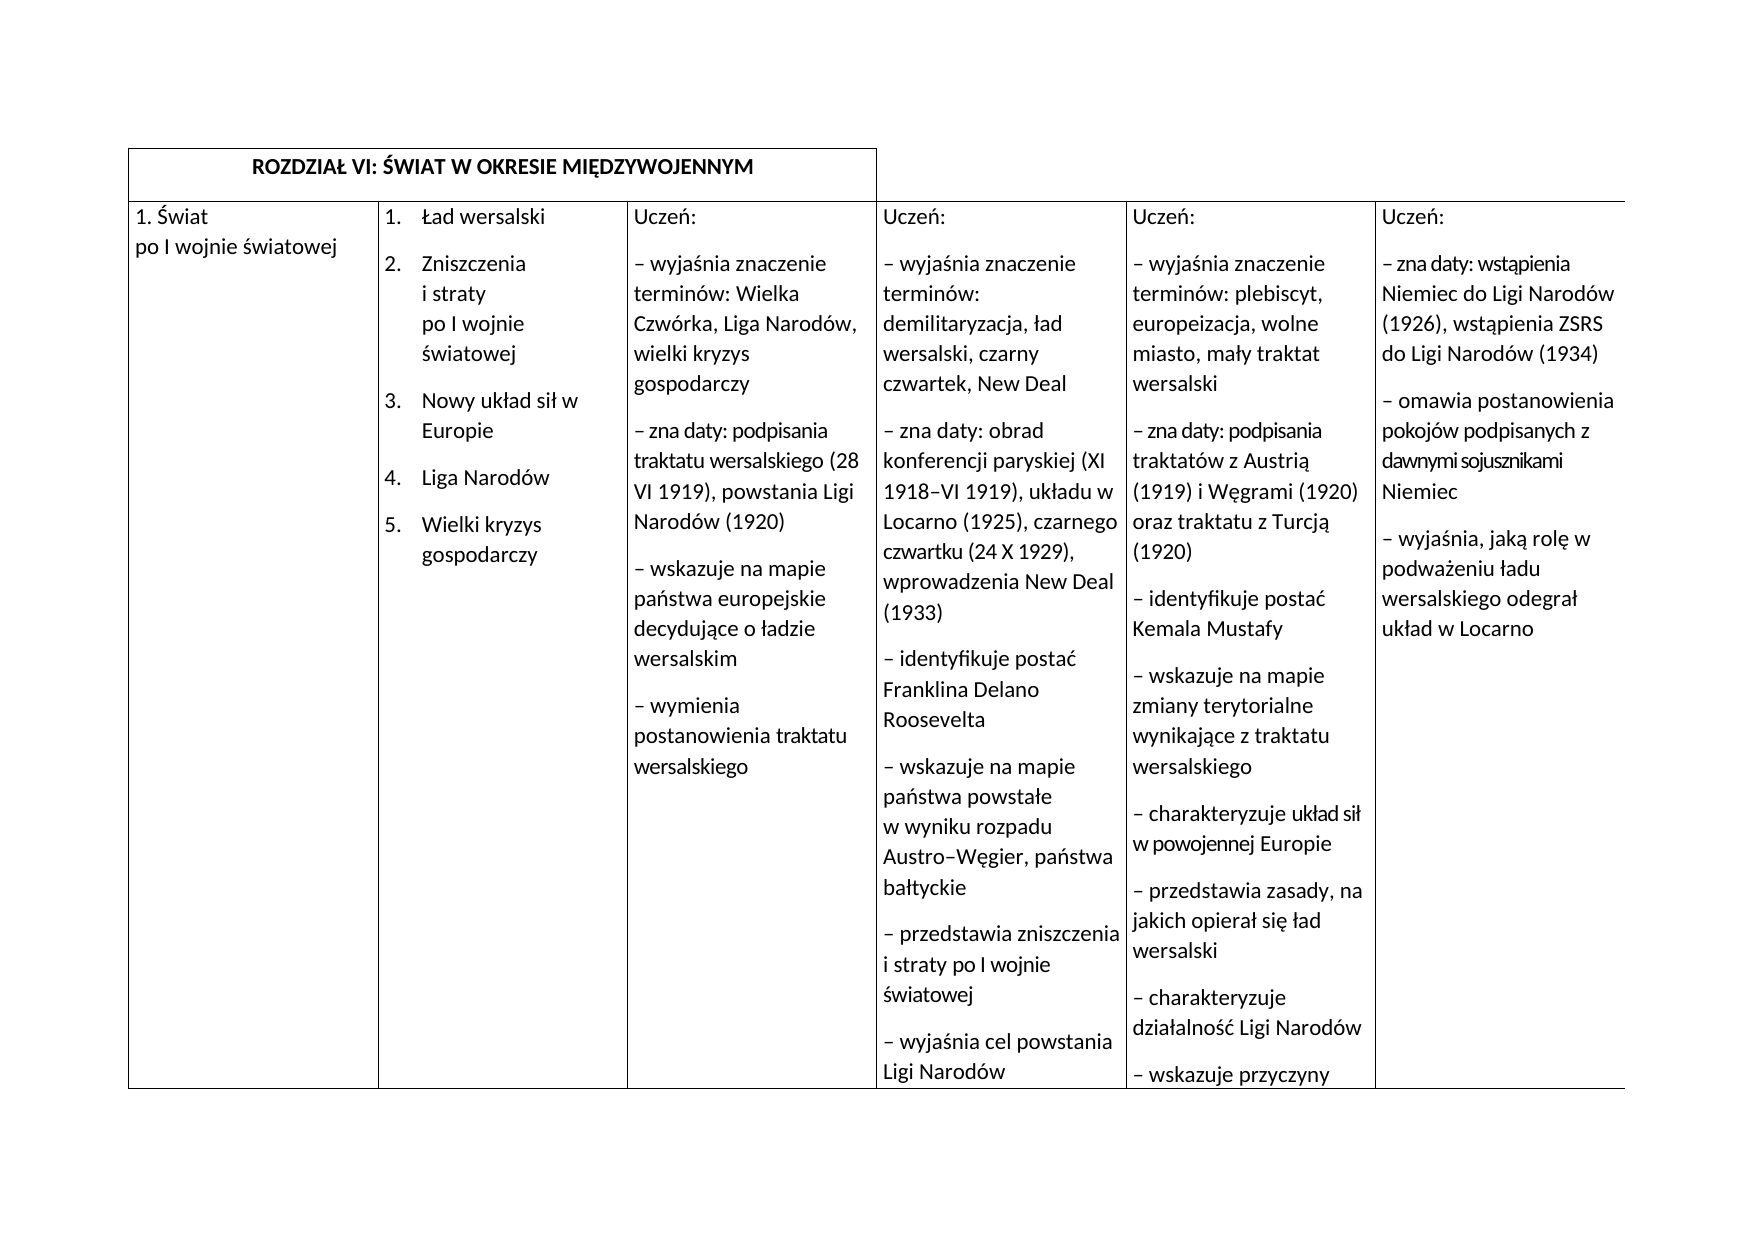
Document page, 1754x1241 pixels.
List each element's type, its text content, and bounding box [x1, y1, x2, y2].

table_cell ROZDZIAŁ VI: ŚWIAT W OKRESIE MIĘDZYWOJENNYM [129, 149, 876, 201]
table_cell Uczeń: – zna daty: wstąpienia Niemiec do Ligi Narodów (1926), wstąpienia ZSRS do Ligi Narodów (1934) – omawia postanowienia pokojów podpisanych z dawnymi sojusznikami Niemiec – wyjaśnia, jaką rolę w podważeniu ładu wersalskiego odegrał układ w Locarno [1376, 202, 1625, 1088]
table_cell Ład wersalski Zniszczenia i straty po I wojnie światowej Nowy układ sił w Europie Liga Narodów Wielki kryzys gospodarczy [379, 202, 627, 1088]
table_cell Uczeń: – wyjaśnia znaczenie terminów: demilitaryzacja, ład wersalski, czarny czwartek, New Deal – zna daty: obrad konferencji paryskiej (XI 1918–VI 1919), układu w Locarno (1925), czarnego czwartku (24 X 1929), wprowadzenia New Deal (1933) – identyfikuje postać Franklina Delano Roosevelta – wskazuje na mapie państwa powstałe w wyniku rozpadu Austro–Węgier, państwa bałtyckie – przedstawia zniszczenia i straty po I wojnie światowej – wyjaśnia cel powstania Ligi Narodów [877, 202, 1126, 1088]
table_cell Uczeń: – wyjaśnia znaczenie terminów: Wielka Czwórka, Liga Narodów, wielki kryzys gospodarczy – zna daty: podpisania traktatu wersalskiego (28 VI 1919), powstania Ligi Narodów (1920) – wskazuje na mapie państwa europejskie decydujące o ładzie wersalskim – wymienia postanowienia traktatu wersalskiego [628, 202, 876, 1088]
table_cell Uczeń: – wyjaśnia znaczenie terminów: plebiscyt, europeizacja, wolne miasto, mały traktat wersalski – zna daty: podpisania traktatów z Austrią (1919) i Węgrami (1920) oraz traktatu z Turcją (1920) – identyfikuje postać Kemala Mustafy – wskazuje na mapie zmiany terytorialne wynikające z traktatu wersalskiego – charakteryzuje układ sił w powojennej Europie – przedstawia zasady, na jakich opierał się ład wersalski – charakteryzuje działalność Ligi Narodów – wskazuje przyczyny [1127, 202, 1375, 1088]
table_cell 1. Świat po I wojnie światowej [129, 202, 378, 1088]
